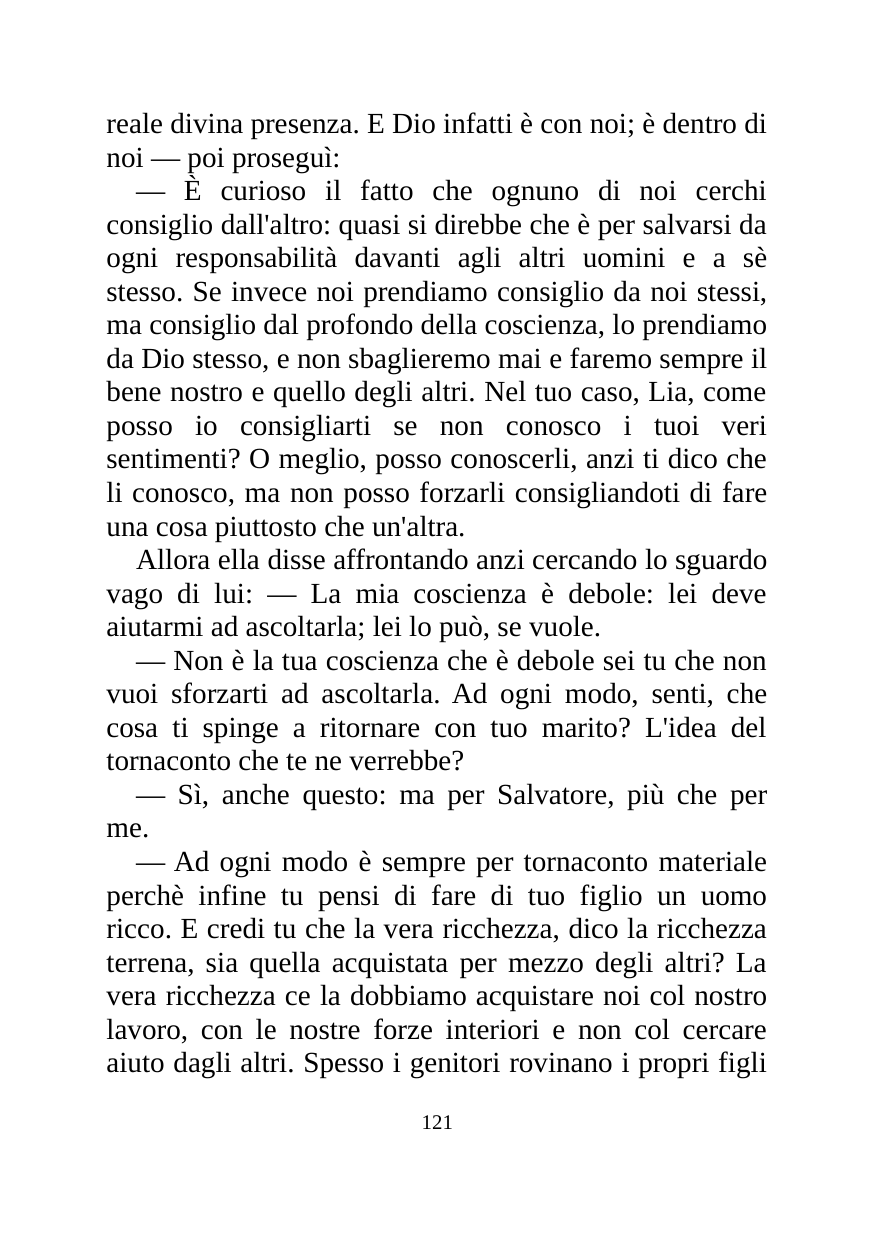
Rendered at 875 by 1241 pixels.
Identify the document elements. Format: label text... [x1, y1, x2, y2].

text Allora ella disse affrontando anzi cercando lo sguardo vago di lui: — La mia coscienza è debole: lei deve aiutarmi ad ascoltarla; lei lo può, se vuole. [106, 542, 768, 643]
text — Non è la tua coscienza che è debole sei tu che non vuoi sforzarti ad ascoltarla. Ad ogni modo, senti, che cosa ti spinge a ritornare con tuo marito? L'idea del tornaconto che te ne verrebbe? [106, 643, 768, 777]
text — È curioso il fatto che ognuno di noi cerchi consiglio dall'altro: quasi si direbbe che è per salvarsi da ogni responsabilità davanti agli altri uomini e a sè stesso. Se invece noi prendiamo consiglio da noi stessi, ma consiglio dal profondo della coscienza, lo prendiamo da Dio stesso, e non sbaglieremo mai e faremo sempre il bene nostro e quello degli altri. Nel tuo caso, Lia, come posso io consigliarti se non conosco i tuoi veri sentimenti? O meglio, posso conoscerli, anzi ti dico che li conosco, ma non posso forzarli consigliandoti di fare una cosa piuttosto che un'altra. [106, 173, 768, 542]
text reale divina presenza. E Dio infatti è con noi; è dentro di noi — poi proseguì: [106, 106, 768, 173]
text — Sì, anche questo: ma per Salvatore, più che per me. [106, 777, 768, 844]
text — Ad ogni modo è sempre per tornaconto materiale perchè infine tu pensi di fare di tuo figlio un uomo ricco. E credi tu che la vera ricchezza, dico la ricchezza terrena, sia quella acquistata per mezzo degli altri? La vera ricchezza ce la dobbiamo acquistare noi col nostro lavoro, con le nostre forze interiori e non col cercare aiuto dagli altri. Spesso i genitori rovinano i propri figli [106, 844, 768, 1079]
